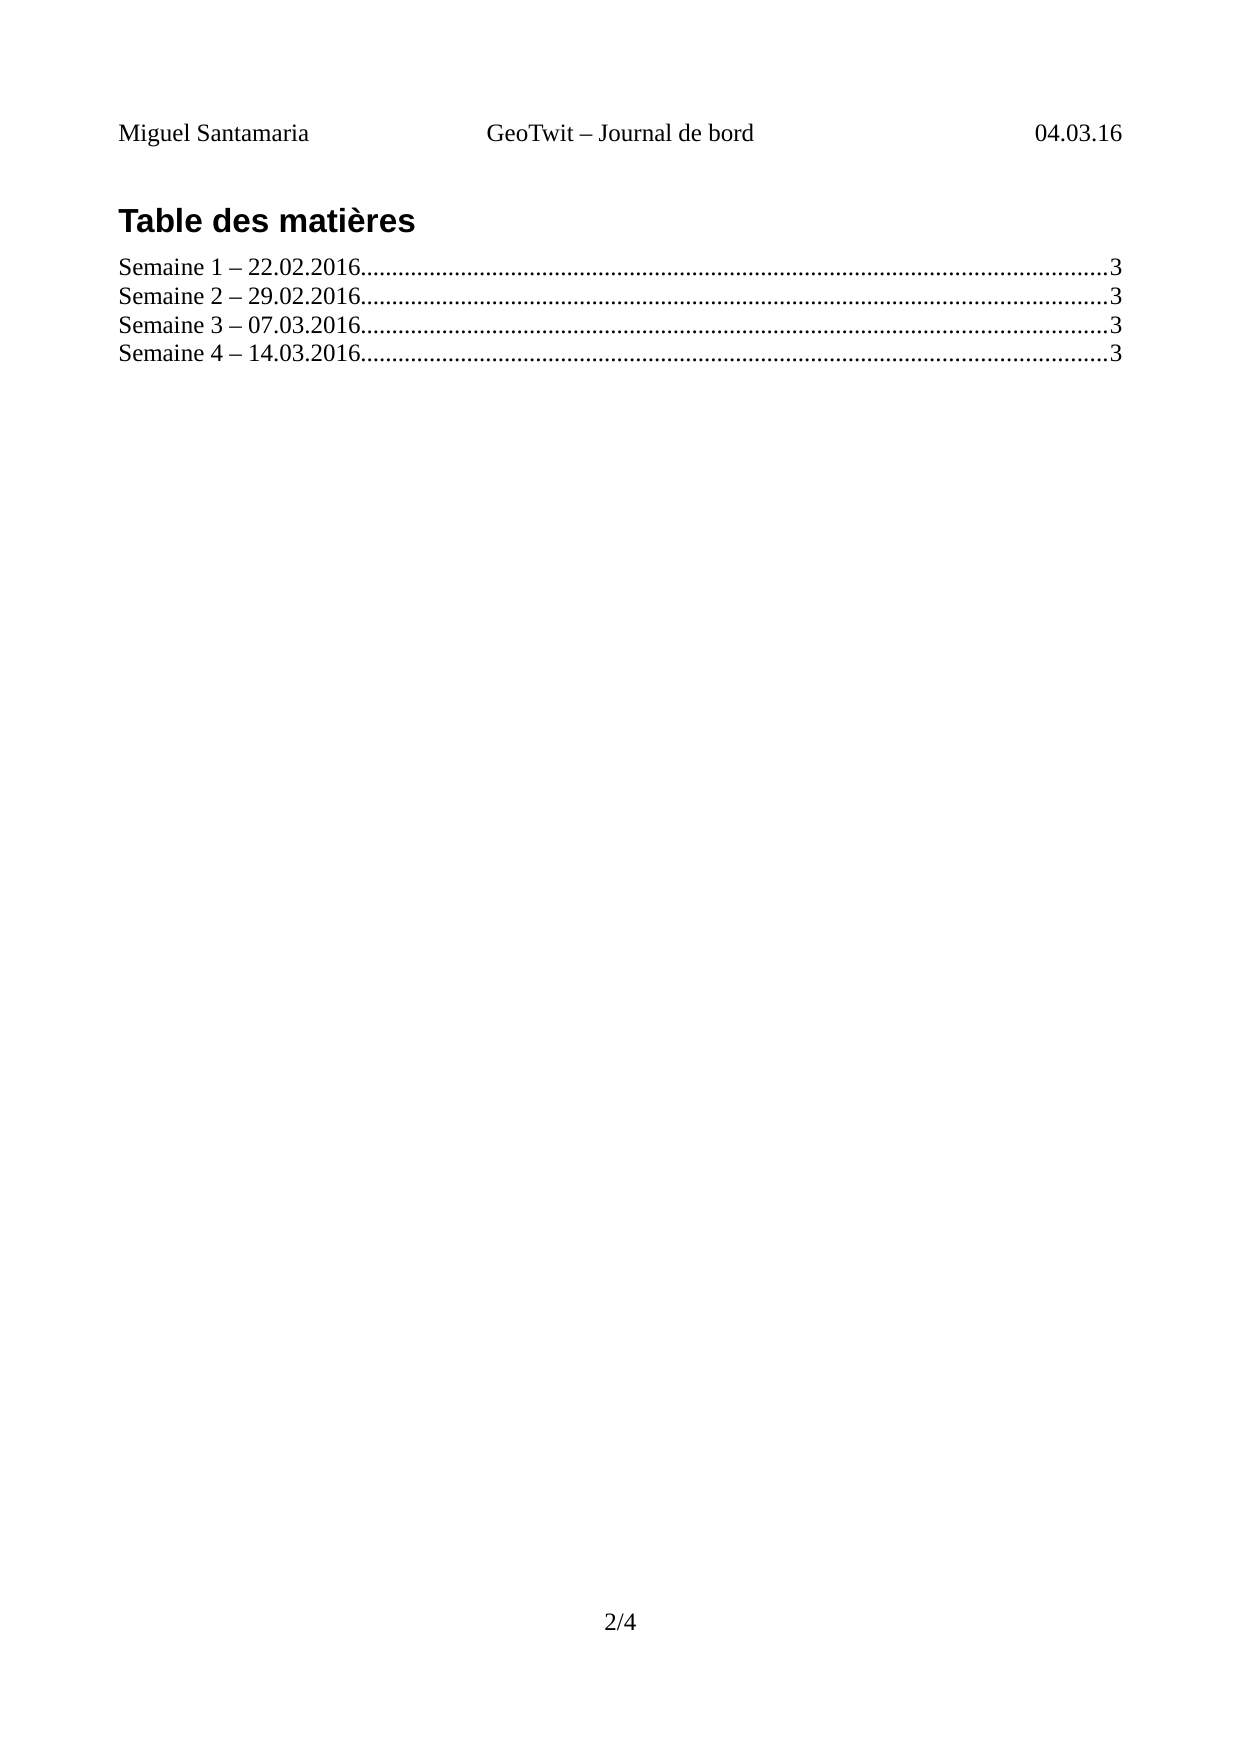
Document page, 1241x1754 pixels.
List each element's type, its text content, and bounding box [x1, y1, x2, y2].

text Semaine 1 – 22.02.2016 3 [118, 252, 1122, 281]
text Semaine 3 – 07.03.2016 3 [118, 310, 1122, 338]
text Semaine 2 – 29.02.2016 3 [118, 281, 1122, 310]
subtitle Table des matières [118, 201, 1122, 240]
text Semaine 4 – 14.03.2016 3 [118, 338, 1122, 367]
